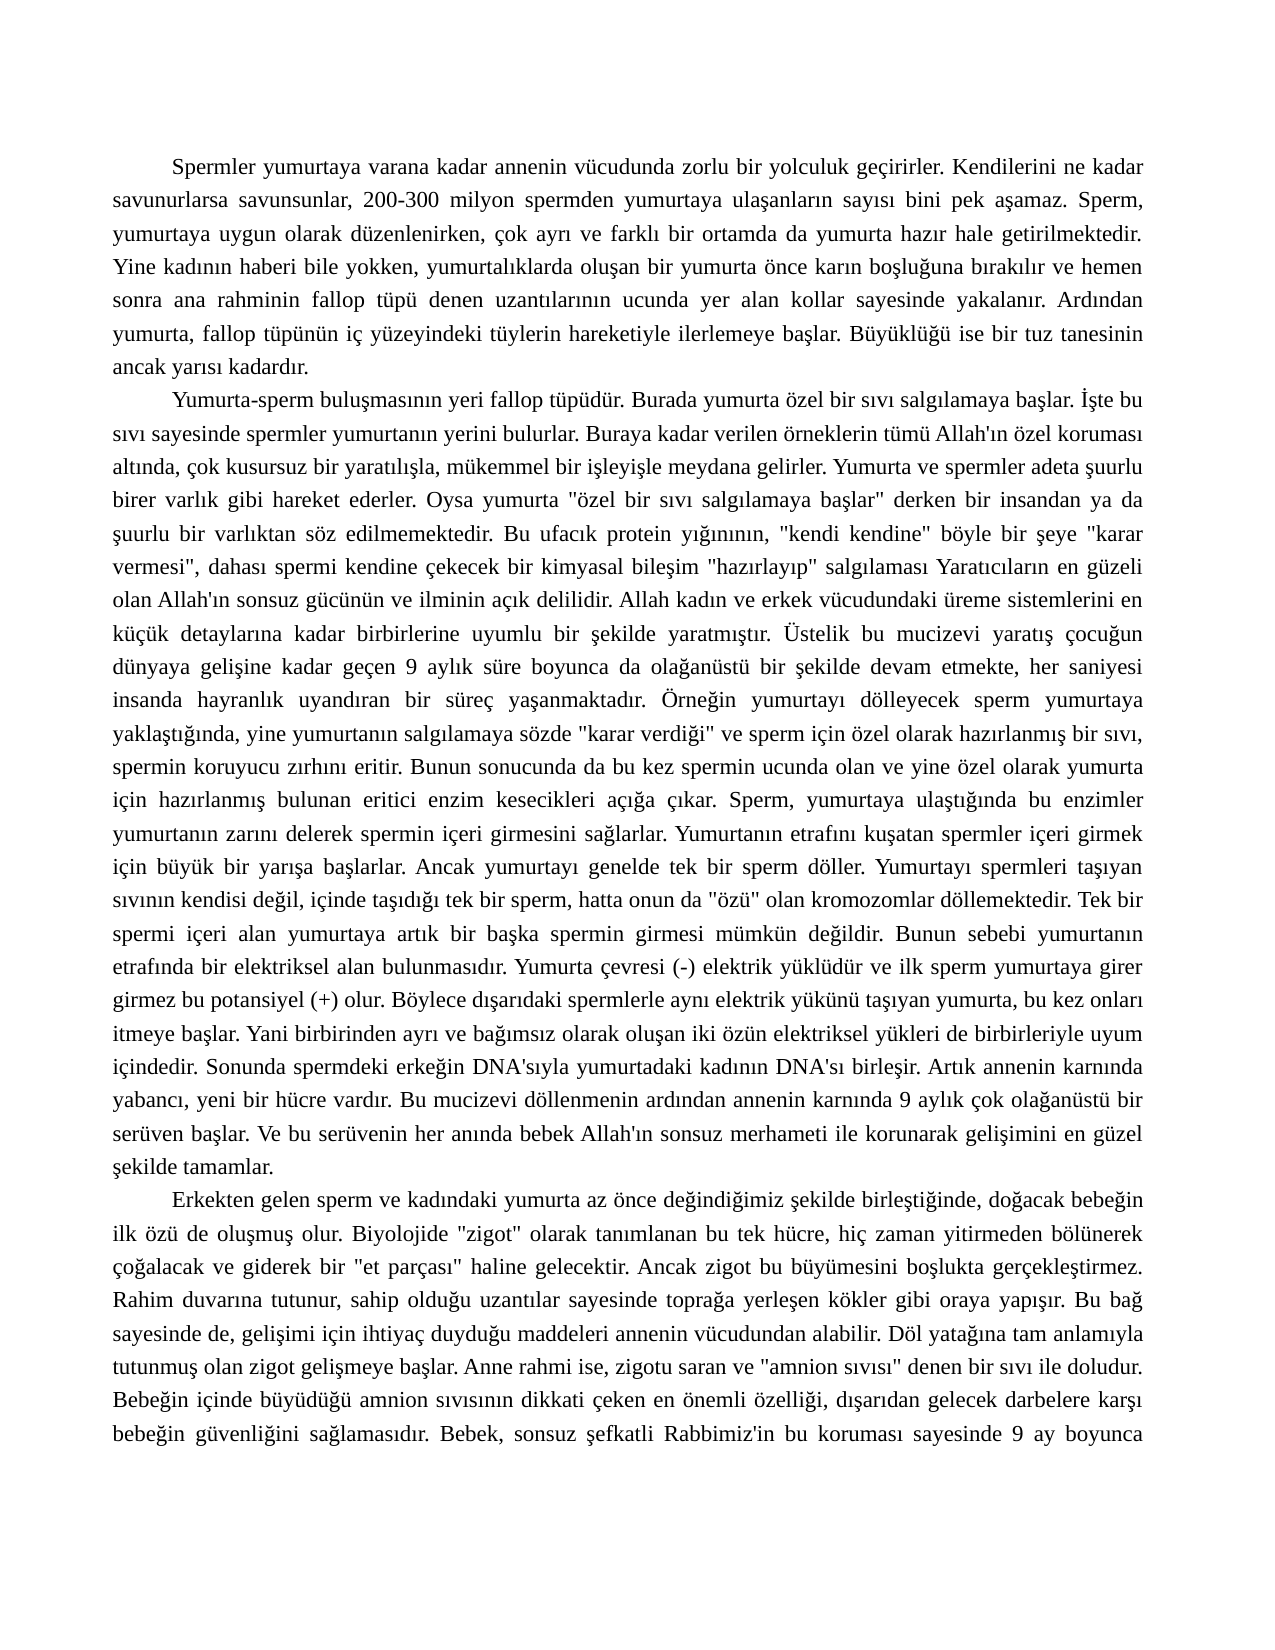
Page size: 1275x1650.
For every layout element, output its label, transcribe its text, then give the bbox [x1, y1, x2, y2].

text Erkekten gelen sperm ve kadındaki yumurta az önce değindiğimiz şekilde birleştiğinde, doğacak bebeğin ilk özü de oluşmuş olur. Biyolojide "zigot" olarak tanımlanan bu tek hücre, hiç zaman yitirmeden bölünerek çoğalacak ve giderek bir "et parçası" haline gelecektir. Ancak zigot bu büyümesini boşlukta gerçekleştirmez. Rahim duvarına tutunur, sahip olduğu uzantılar sayesinde toprağa yerleşen kökler gibi oraya yapışır. Bu bağ sayesinde de, gelişimi için ihtiyaç duyduğu maddeleri annenin vücudundan alabilir. Döl yatağına tam anlamıyla tutunmuş olan zigot gelişmeye başlar. Anne rahmi ise, zigotu saran ve "amnion sıvısı" denen bir sıvı ile doludur. Bebeğin içinde büyüdüğü amnion sıvısının dikkati çeken en önemli özelliği, dışarıdan gelecek darbelere karşı bebeğin güvenliğini sağlamasıdır. Bebek, sonsuz şefkatli Rabbimiz'in bu koruması sayesinde 9 ay boyunca [112, 1181, 1145, 1448]
text Spermler yumurtaya varana kadar annenin vücudunda zorlu bir yolculuk geçirirler. Kendilerini ne kadar savunurlarsa savunsunlar, 200-300 milyon spermden yumurtaya ulaşanların sayısı bini pek aşamaz. Sperm, yumurtaya uygun olarak düzenlenirken, çok ayrı ve farklı bir ortamda da yumurta hazır hale getirilmektedir. Yine kadının haberi bile yokken, yumurtalıklarda oluşan bir yumurta önce karın boşluğuna bırakılır ve hemen sonra ana rahminin fallop tüpü denen uzantılarının ucunda yer alan kollar sayesinde yakalanır. Ardından yumurta, fallop tüpünün iç yüzeyindeki tüylerin hareketiyle ilerlemeye başlar. Büyüklüğü ise bir tuz tanesinin ancak yarısı kadardır. [112, 148, 1145, 381]
text Yumurta-sperm buluşmasının yeri fallop tüpüdür. Burada yumurta özel bir sıvı salgılamaya başlar. İşte bu sıvı sayesinde spermler yumurtanın yerini bulurlar. Buraya kadar verilen örneklerin tümü Allah'ın özel koruması altında, çok kusursuz bir yaratılışla, mükemmel bir işleyişle meydana gelirler. Yumurta ve spermler adeta şuurlu birer varlık gibi hareket ederler. Oysa yumurta "özel bir sıvı salgılamaya başlar" derken bir insandan ya da şuurlu bir varlıktan söz edilmemektedir. Bu ufacık protein yığınının, "kendi kendine" böyle bir şeye "karar vermesi", dahası spermi kendine çekecek bir kimyasal bileşim "hazırlayıp" salgılaması Yaratıcıların en güzeli olan Allah'ın sonsuz gücünün ve ilminin açık delilidir. Allah kadın ve erkek vücudundaki üreme sistemlerini en küçük detaylarına kadar birbirlerine uyumlu bir şekilde yaratmıştır. Üstelik bu mucizevi yaratış çocuğun dünyaya gelişine kadar geçen 9 aylık süre boyunca da olağanüstü bir şekilde devam etmekte, her saniyesi insanda hayranlık uyandıran bir süreç yaşanmaktadır. Örneğin yumurtayı dölleyecek sperm yumurtaya yaklaştığında, yine yumurtanın salgılamaya sözde "karar verdiği" ve sperm için özel olarak hazırlanmış bir sıvı, spermin koruyucu zırhını eritir. Bunun sonucunda da bu kez spermin ucunda olan ve yine özel olarak yumurta için hazırlanmış bulunan eritici enzim kesecikleri açığa çıkar. Sperm, yumurtaya ulaştığında bu enzimler yumurtanın zarını delerek spermin içeri girmesini sağlarlar. Yumurtanın etrafını kuşatan spermler içeri girmek için büyük bir yarışa başlarlar. Ancak yumurtayı genelde tek bir sperm döller. Yumurtayı spermleri taşıyan sıvının kendisi değil, içinde taşıdığı tek bir sperm, hatta onun da "özü" olan kromozomlar döllemektedir. Tek bir spermi içeri alan yumurtaya artık bir başka spermin girmesi mümkün değildir. Bunun sebebi yumurtanın etrafında bir elektriksel alan bulunmasıdır. Yumurta çevresi (-) elektrik yüklüdür ve ilk sperm yumurtaya girer girmez bu potansiyel (+) olur. Böylece dışarıdaki spermlerle aynı elektrik yükünü taşıyan yumurta, bu kez onları itmeye başlar. Yani birbirinden ayrı ve bağımsız olarak oluşan iki özün elektriksel yükleri de birbirleriyle uyum içindedir. Sonunda spermdeki erkeğin DNA'sıyla yumurtadaki kadının DNA'sı birleşir. Artık annenin karnında yabancı, yeni bir hücre vardır. Bu mucizevi döllenmenin ardından annenin karnında 9 aylık çok olağanüstü bir serüven başlar. Ve bu serüvenin her anında bebek Allah'ın sonsuz merhameti ile korunarak gelişimini en güzel şekilde tamamlar. [112, 381, 1145, 1181]
